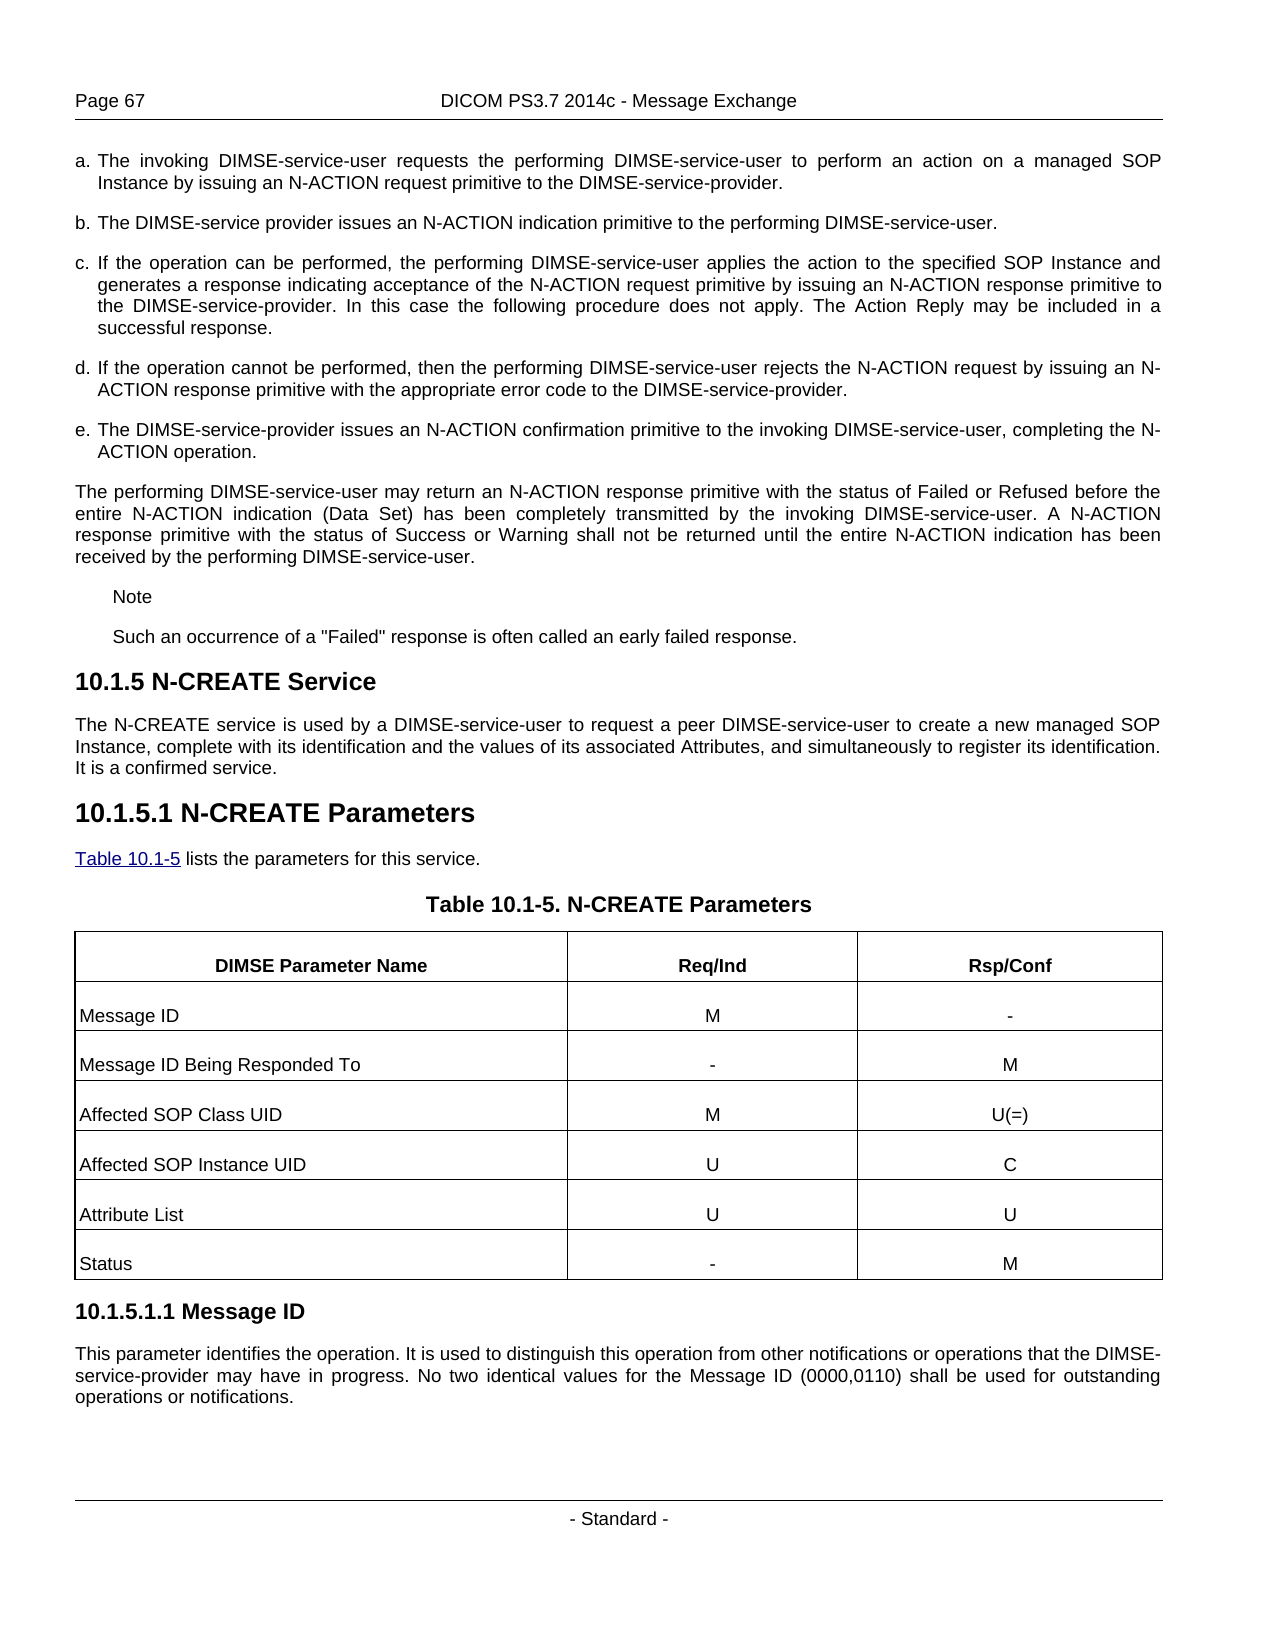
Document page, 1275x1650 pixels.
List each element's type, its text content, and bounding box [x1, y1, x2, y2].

text Such an occurrence of a "Failed" response is often called an early failed response. [112, 626, 1125, 648]
table_cell M [858, 1031, 1162, 1080]
table_cell - [568, 1031, 857, 1080]
table_cell Attribute List [76, 1180, 567, 1229]
table_cell Affected SOP Class UID [76, 1081, 567, 1130]
table_cell - [858, 982, 1162, 1030]
table_cell U [858, 1180, 1162, 1229]
table_cell Affected SOP Instance UID [76, 1131, 567, 1179]
table_cell M [568, 982, 857, 1030]
table_cell U(=) [858, 1081, 1162, 1130]
text This parameter identifies the operation. It is used to distinguish this operation from other notifications or operations that the DIMSE-service-provider may have in progress. No two identical values for the Message ID (0000,0110) shall be used for outstanding operations or notifications. [75, 1343, 1162, 1408]
table_cell U [568, 1131, 857, 1179]
table_cell Status [76, 1230, 567, 1279]
table_cell C [858, 1131, 1162, 1179]
table_header Req/Ind [568, 932, 857, 981]
table_cell M [858, 1230, 1162, 1279]
table_cell Message ID [76, 982, 567, 1030]
text The performing DIMSE-service-user may return an N-ACTION response primitive with the status of Failed or Refused before the entire N-ACTION indication (Data Set) has been completely transmitted by the invoking DIMSE-service-user. A N-ACTION response primitive with the status of Success or Warning shall not be returned until the entire N-ACTION indication has been received by the performing DIMSE-service-user. [75, 481, 1162, 567]
list The DIMSE-service-provider issues an N-ACTION confirmation primitive to the invoking DIMSE-service-user, completing the N-ACTION operation. [75, 419, 1162, 462]
list The invoking DIMSE-service-user requests the performing DIMSE-service-user to perform an action on a managed SOP Instance by issuing an N-ACTION request primitive to the DIMSE-service-provider. [75, 150, 1162, 193]
table_cell Message ID Being Responded To [76, 1031, 567, 1080]
text Table 10.1-5 lists the parameters for this service. [75, 847, 1162, 869]
table_cell U [568, 1180, 857, 1229]
text 10.1.5.1.1 Message ID [75, 1298, 1162, 1324]
text 10.1.5.1 N-CREATE Parameters [75, 797, 1162, 829]
table_cell M [568, 1081, 857, 1130]
list If the operation can be performed, the performing DIMSE-service-user applies the action to the specified SOP Instance and generates a response indicating acceptance of the N-ACTION request primitive by issuing an N-ACTION response primitive to the DIMSE-service-provider. In this case the following procedure does not apply. The Action Reply may be included in a successful response. [75, 252, 1162, 338]
list If the operation cannot be performed, then the performing DIMSE-service-user rejects the N-ACTION request by issuing an N-ACTION response primitive with the appropriate error code to the DIMSE-service-provider. [75, 357, 1162, 400]
table_header Rsp/Conf [858, 932, 1162, 981]
table_cell - [568, 1230, 857, 1279]
table_header DIMSE Parameter Name [76, 932, 567, 981]
list The DIMSE-service provider issues an N-ACTION indication primitive to the performing DIMSE-service-user. [75, 212, 1162, 233]
text Table 10.1-5. N-CREATE Parameters [75, 892, 1162, 917]
text The N-CREATE service is used by a DIMSE-service-user to request a peer DIMSE-service-user to create a new managed SOP Instance, complete with its identification and the values of its associated Attributes, and simultaneously to register its identification. It is a confirmed service. [75, 714, 1162, 779]
text 10.1.5 N-CREATE Service [75, 667, 1162, 695]
text Note [112, 586, 1125, 607]
